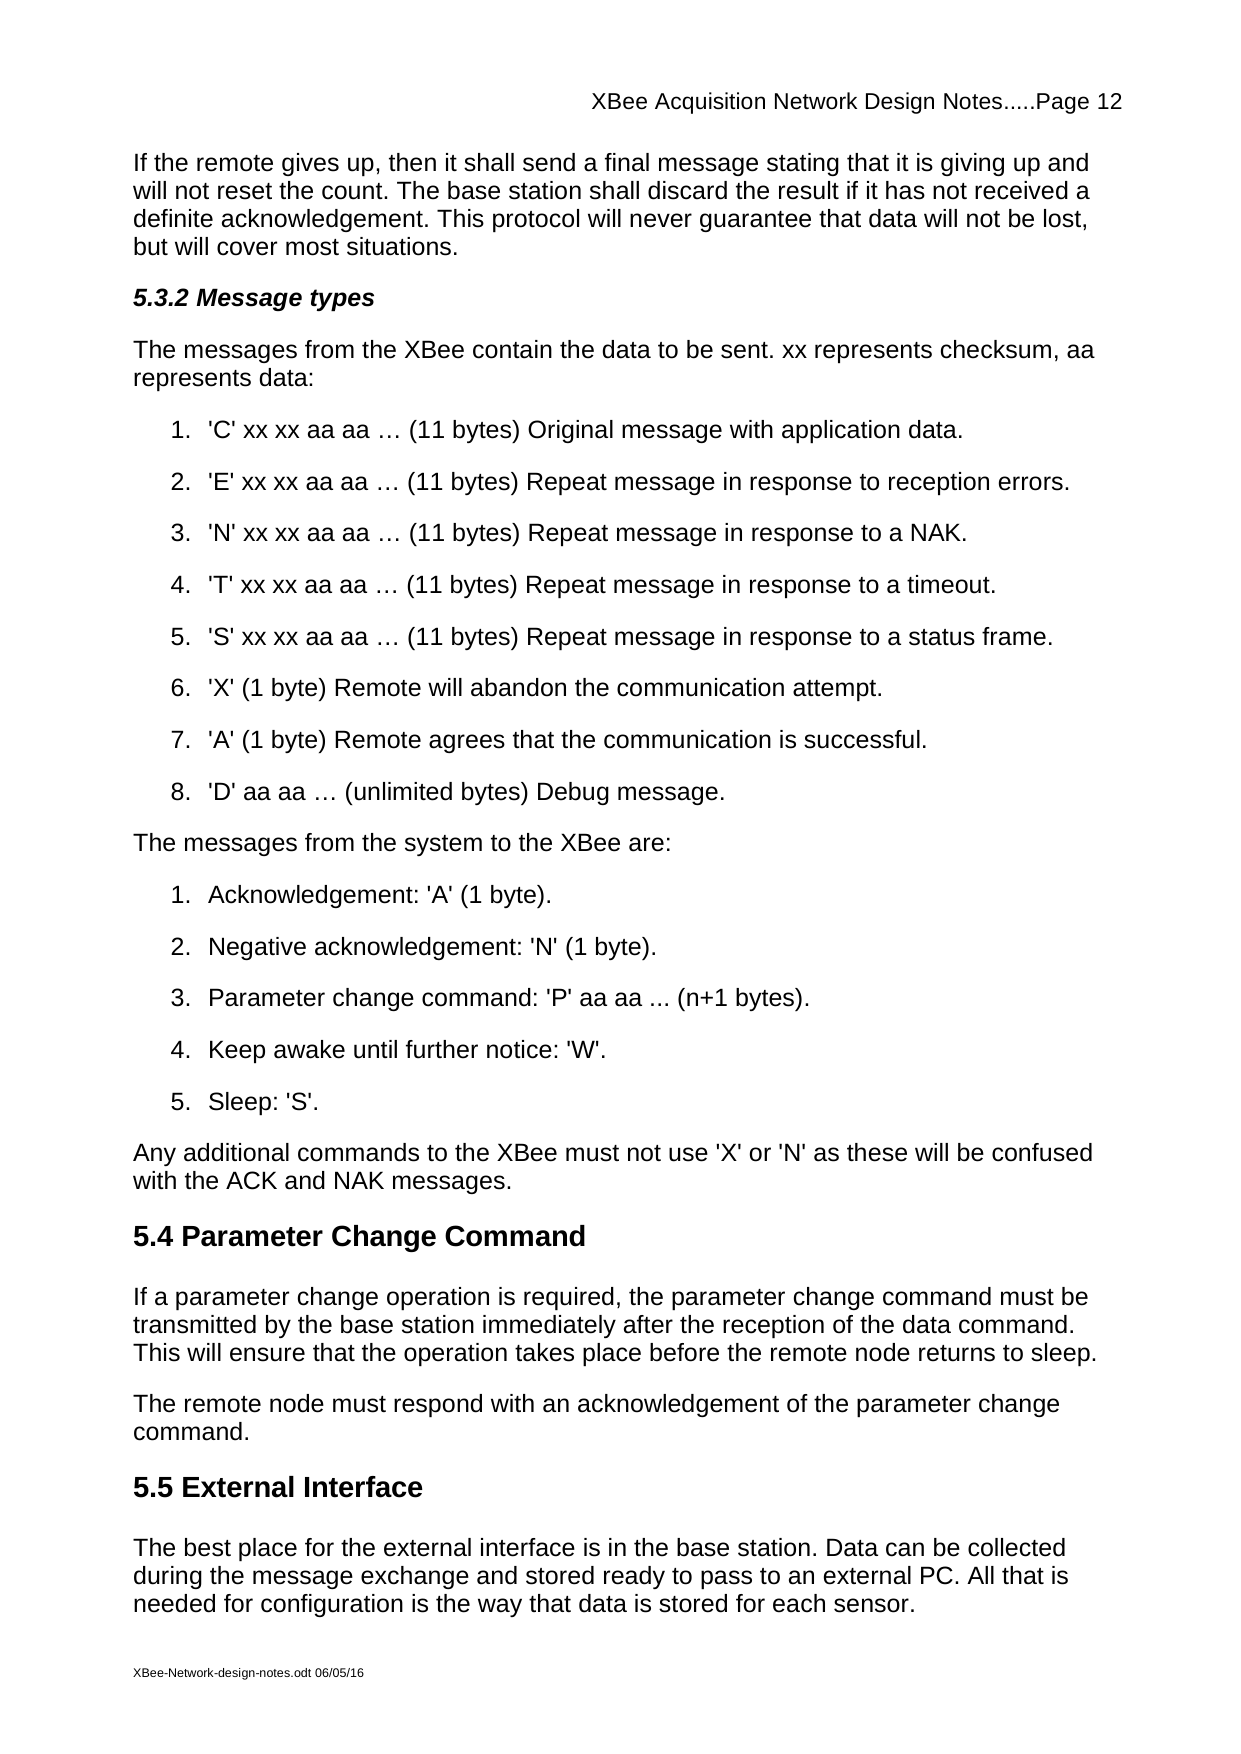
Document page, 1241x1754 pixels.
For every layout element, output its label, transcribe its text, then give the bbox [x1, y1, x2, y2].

list Sleep: 'S'. [170, 1087, 1123, 1115]
list 'A' (1 byte) Remote agrees that the communication is successful. [170, 726, 1123, 754]
list Acknowledgement: 'A' (1 byte). [170, 881, 1123, 909]
list 'D' aa aa … (unlimited bytes) Debug message. [170, 777, 1123, 805]
list 'T' xx xx aa aa … (11 bytes) Repeat message in response to a timeout. [170, 571, 1123, 599]
text The remote node must respond with an acknowledgement of the parameter change command. [133, 1390, 1123, 1446]
text The best place for the external interface is in the base station. Data can be collected during the message exchange and stored ready to pass to an external PC. All that is needed for configuration is the way that data is stored for each sensor. [133, 1534, 1123, 1618]
list 'S' xx xx aa aa … (11 bytes) Repeat message in response to a status frame. [170, 622, 1123, 650]
text The messages from the XBee contain the data to be sent. xx represents checksum, aa represents data: [133, 336, 1123, 392]
subtitle External Interface [133, 1471, 1123, 1503]
subtitle Message types [133, 284, 1123, 312]
subtitle Parameter Change Command [133, 1220, 1123, 1252]
list Parameter change command: 'P' aa aa ... (n+1 bytes). [170, 984, 1123, 1012]
list Keep awake until further notice: 'W'. [170, 1036, 1123, 1064]
list Negative acknowledgement: 'N' (1 byte). [170, 932, 1123, 960]
text If a parameter change operation is required, the parameter change command must be transmitted by the base station immediately after the reception of the data command. This will ensure that the operation takes place before the remote node returns to sleep. [133, 1282, 1123, 1367]
text The messages from the system to the XBee are: [133, 829, 1123, 857]
list 'X' (1 byte) Remote will abandon the communication attempt. [170, 674, 1123, 702]
list 'E' xx xx aa aa … (11 bytes) Repeat message in response to reception errors. [170, 467, 1123, 495]
text If the remote gives up, then it shall send a final message stating that it is giving up and will not reset the count. The base station shall discard the result if it has not received a definite acknowledgement. This protocol will never guarantee that data will not be lost, but will cover most situations. [133, 149, 1123, 261]
list 'C' xx xx aa aa … (11 bytes) Original message with application data. [170, 416, 1123, 444]
text Any additional commands to the XBee must not use 'X' or 'N' as these will be confused with the ACK and NAK messages. [133, 1139, 1123, 1195]
list 'N' xx xx aa aa … (11 bytes) Repeat message in response to a NAK. [170, 519, 1123, 547]
